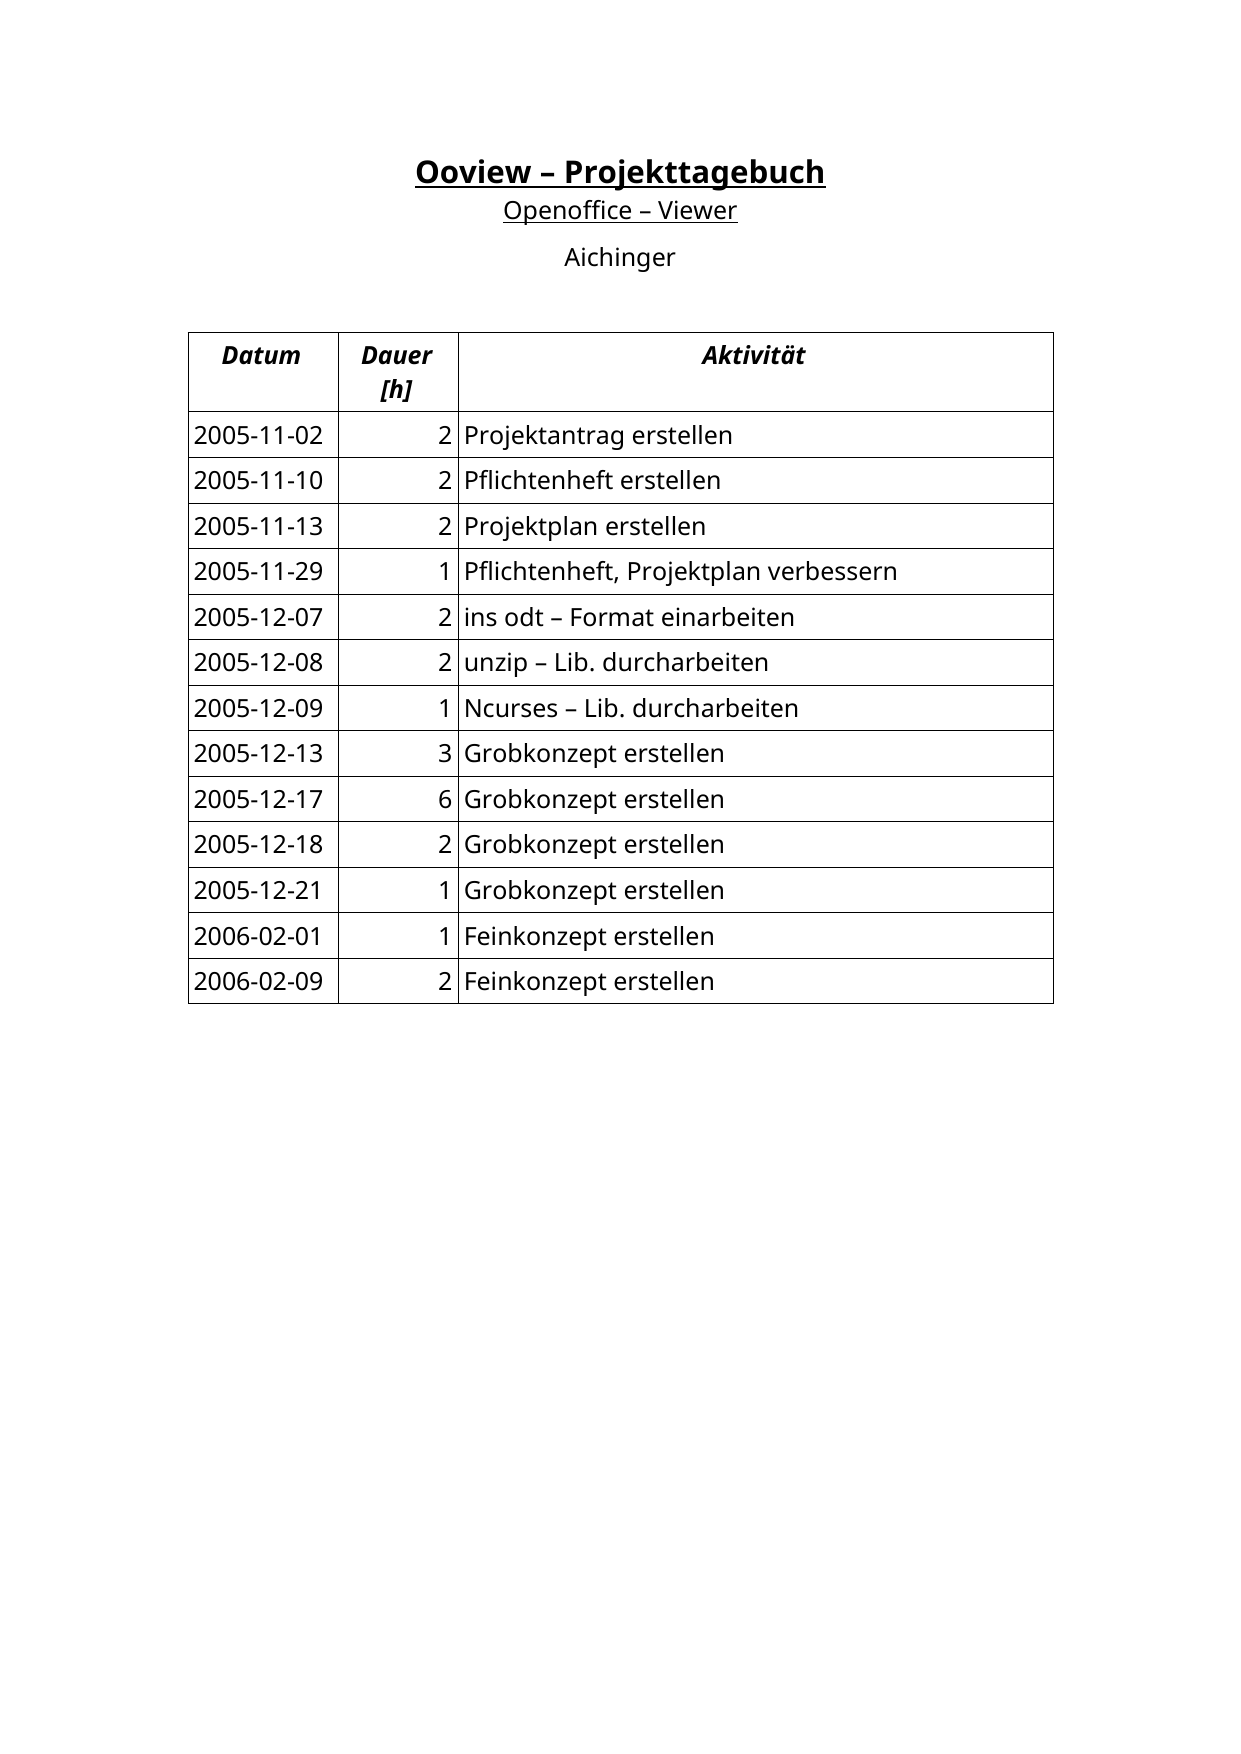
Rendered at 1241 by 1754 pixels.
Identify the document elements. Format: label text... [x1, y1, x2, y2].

table_cell 2 [339, 959, 458, 1003]
table_cell Feinkonzept erstellen [459, 959, 1053, 1003]
table_cell Projektplan erstellen [459, 504, 1053, 548]
table_header Dauer [h] [339, 333, 458, 411]
table_header Datum [189, 333, 338, 411]
table_cell 2005-12-09 [189, 686, 338, 730]
table_cell 2 [339, 458, 458, 503]
table_cell 2 [339, 412, 458, 457]
table_cell 2005-11-10 [189, 458, 338, 503]
table_cell 2 [339, 640, 458, 685]
table_cell 2005-11-29 [189, 549, 338, 594]
table_cell 2005-11-13 [189, 504, 338, 548]
table_cell 2005-12-18 [189, 822, 338, 867]
table_cell Grobkonzept erstellen [459, 731, 1053, 776]
table_cell Pflichtenheft, Projektplan verbessern [459, 549, 1053, 594]
table_cell Ncurses – Lib. durcharbeiten [459, 686, 1053, 730]
table_cell 2005-12-21 [189, 868, 338, 912]
table_cell 2005-12-07 [189, 595, 338, 639]
table_cell 1 [339, 549, 458, 594]
text Ooview – Projekttagebuch Openoffice – Viewer [187, 150, 1053, 227]
table_cell ins odt – Format einarbeiten [459, 595, 1053, 639]
text Aichinger [187, 239, 1053, 273]
table_cell 2005-11-02 [189, 412, 338, 457]
table_cell 2005-12-08 [189, 640, 338, 685]
table_cell 2005-12-17 [189, 777, 338, 821]
table_cell 1 [339, 686, 458, 730]
table_cell 2006-02-09 [189, 959, 338, 1003]
table_cell Pflichtenheft erstellen [459, 458, 1053, 503]
table_cell Grobkonzept erstellen [459, 777, 1053, 821]
table_cell 6 [339, 777, 458, 821]
table_cell 2 [339, 595, 458, 639]
table_header Aktivität [459, 333, 1053, 411]
table_cell 2006-02-01 [189, 913, 338, 958]
table_cell 2005-12-13 [189, 731, 338, 776]
table_cell 1 [339, 913, 458, 958]
table_cell 2 [339, 822, 458, 867]
table_cell Grobkonzept erstellen [459, 822, 1053, 867]
table_cell 1 [339, 868, 458, 912]
table_cell unzip – Lib. durcharbeiten [459, 640, 1053, 685]
table_cell Feinkonzept erstellen [459, 913, 1053, 958]
table_cell Projektantrag erstellen [459, 412, 1053, 457]
table_cell Grobkonzept erstellen [459, 868, 1053, 912]
table_cell 2 [339, 504, 458, 548]
table_cell 3 [339, 731, 458, 776]
